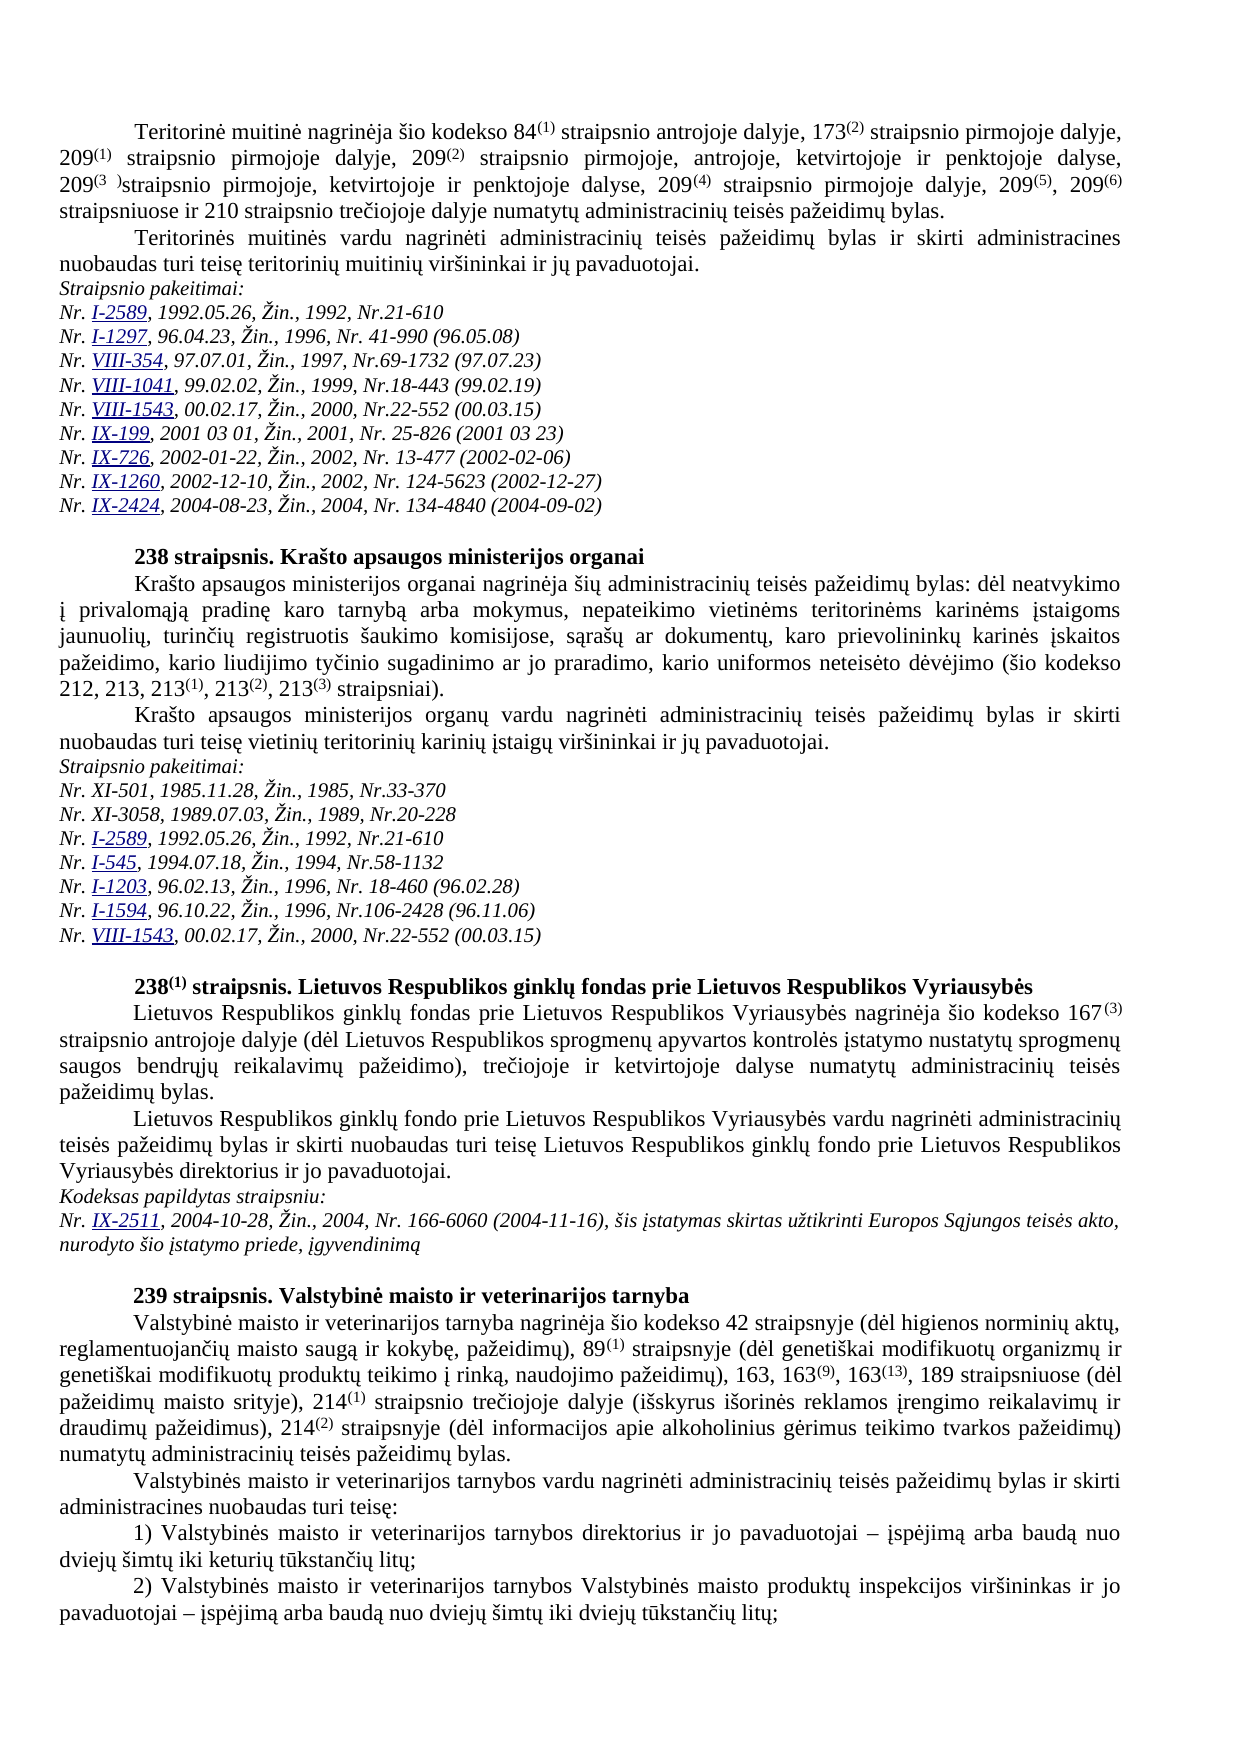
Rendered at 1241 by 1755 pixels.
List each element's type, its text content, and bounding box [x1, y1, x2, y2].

text Nr. I-2589, 1992.05.26, Žin., 1992, Nr.21-610 [59, 300, 1122, 324]
text Krašto apsaugos ministerijos organai nagrinėja šių administracinių teisės pažeidimų bylas: dėl neatvykimo į privalomąją pradinę karo tarnybą arba mokymus, nepateikimo vietinėms teritorinėms karinėms įstaigoms jaunuolių, turinčių registruotis šaukimo komisijose, sąrašų ar dokumentų, karo prievolininkų karinės įskaitos pažeidimo, kario liudijimo tyčinio sugadinimo ar jo praradimo, kario uniformos neteisėto dėvėjimo (šio kodekso 212, 213, 213(1), 213(2), 213(3) straipsniai). [59, 569, 1122, 701]
text Valstybinė maisto ir veterinarijos tarnyba nagrinėja šio kodekso 42 straipsnyje (dėl higienos norminių aktų, reglamentuojančių maisto saugą ir kokybę, pažeidimų), 89(1) straipsnyje (dėl genetiškai modifikuotų organizmų ir genetiškai modifikuotų produktų teikimo į rinką, naudojimo pažeidimų), 163, 163(9), 163(13), 189 straipsniuose (dėl pažeidimų maisto srityje), 214(1) straipsnio trečiojoje dalyje (išskyrus išorinės reklamos įrengimo reikalavimų ir draudimų pažeidimus), 214(2) straipsnyje (dėl informacijos apie alkoholinius gėrimus teikimo tvarkos pažeidimų) numatytų administracinių teisės pažeidimų bylas. [59, 1309, 1122, 1467]
text Nr. IX-199, 2001 03 01, Žin., 2001, Nr. 25-826 (2001 03 23) [59, 421, 1122, 445]
text Nr. IX-2424, 2004-08-23, Žin., 2004, Nr. 134-4840 (2004-09-02) [59, 493, 1122, 517]
text Teritorinės muitinės vardu nagrinėti administracinių teisės pažeidimų bylas ir skirti administracines nuobaudas turi teisę teritorinių muitinių viršininkai ir jų pavaduotojai. [59, 223, 1122, 276]
text Nr. IX-1260, 2002-12-10, Žin., 2002, Nr. 124-5623 (2002-12-27) [59, 469, 1122, 493]
text Krašto apsaugos ministerijos organų vardu nagrinėti administracinių teisės pažeidimų bylas ir skirti nuobaudas turi teisę vietinių teritorinių karinių įstaigų viršininkai ir jų pavaduotojai. [59, 701, 1122, 754]
text Nr. I-2589, 1992.05.26, Žin., 1992, Nr.21-610 [59, 826, 1122, 850]
text Nr. IX-2511, 2004-10-28, Žin., 2004, Nr. 166-6060 (2004-11-16), šis įstatymas skirtas užtikrinti Europos Sąjungos teisės akto, nurodyto šio įstatymo priede, įgyvendinimą [59, 1208, 1122, 1256]
text Nr. I-545, 1994.07.18, Žin., 1994, Nr.58-1132 [59, 850, 1122, 874]
text Straipsnio pakeitimai: [59, 276, 1122, 300]
text Nr. I-1594, 96.10.22, Žin., 1996, Nr.106-2428 (96.11.06) [59, 898, 1122, 922]
text 2) Valstybinės maisto ir veterinarijos tarnybos Valstybinės maisto produktų inspekcijos viršininkas ir jo pavaduotojai – įspėjimą arba baudą nuo dviejų šimtų iki dviejų tūkstančių litų; [59, 1572, 1122, 1625]
text Lietuvos Respublikos ginklų fondas prie Lietuvos Respublikos Vyriausybės nagrinėja šio kodekso 167(3) straipsnio antrojoje dalyje (dėl Lietuvos Respublikos sprogmenų apyvartos kontrolės įstatymo nustatytų sprogmenų saugos bendrųjų reikalavimų pažeidimo), trečiojoje ir ketvirtojoje dalyse numatytų administracinių teisės pažeidimų bylas. [59, 999, 1122, 1105]
text 239 straipsnis. Valstybinė maisto ir veterinarijos tarnyba [59, 1282, 1122, 1309]
text Nr. VIII-1041, 99.02.02, Žin., 1999, Nr.18-443 (99.02.19) [59, 372, 1122, 397]
text Nr. I-1297, 96.04.23, Žin., 1996, Nr. 41-990 (96.05.08) [59, 324, 1122, 348]
text Nr. XI-3058, 1989.07.03, Žin., 1989, Nr.20-228 [59, 802, 1122, 826]
text 1) Valstybinės maisto ir veterinarijos tarnybos direktorius ir jo pavaduotojai – įspėjimą arba baudą nuo dviejų šimtų iki keturių tūkstančių litų; [59, 1519, 1122, 1572]
text Valstybinės maisto ir veterinarijos tarnybos vardu nagrinėti administracinių teisės pažeidimų bylas ir skirti administracines nuobaudas turi teisę: [59, 1467, 1122, 1519]
text Nr. IX-726, 2002-01-22, Žin., 2002, Nr. 13-477 (2002-02-06) [59, 445, 1122, 469]
text Lietuvos Respublikos ginklų fondo prie Lietuvos Respublikos Vyriausybės vardu nagrinėti administracinių teisės pažeidimų bylas ir skirti nuobaudas turi teisę Lietuvos Respublikos ginklų fondo prie Lietuvos Respublikos Vyriausybės direktorius ir jo pavaduotojai. [59, 1105, 1122, 1184]
text Nr. VIII-1543, 00.02.17, Žin., 2000, Nr.22-552 (00.03.15) [59, 397, 1122, 421]
text Nr. I-1203, 96.02.13, Žin., 1996, Nr. 18-460 (96.02.28) [59, 874, 1122, 898]
text Kodeksas papildytas straipsniu: [59, 1184, 1122, 1208]
text 238 straipsnis. Krašto apsaugos ministerijos organai [59, 543, 1122, 569]
text Nr. VIII-354, 97.07.01, Žin., 1997, Nr.69-1732 (97.07.23) [59, 348, 1122, 372]
text 238(1) straipsnis. Lietuvos Respublikos ginklų fondas prie Lietuvos Respublikos Vyriausybės [134, 973, 1122, 999]
text Straipsnio pakeitimai: [59, 754, 1122, 778]
text Nr. VIII-1543, 00.02.17, Žin., 2000, Nr.22-552 (00.03.15) [59, 922, 1122, 947]
text Nr. XI-501, 1985.11.28, Žin., 1985, Nr.33-370 [59, 778, 1122, 802]
text Teritorinė muitinė nagrinėja šio kodekso 84(1) straipsnio antrojoje dalyje, 173(2) straipsnio pirmojoje dalyje, 209(1) straipsnio pirmojoje dalyje, 209(2) straipsnio pirmojoje, antrojoje, ketvirtojoje ir penktojoje dalyse, 209(3 )straipsnio pirmojoje, ketvirtojoje ir penktojoje dalyse, 209(4) straipsnio pirmojoje dalyje, 209(5), 209(6) straipsniuose ir 210 straipsnio trečiojoje dalyje numatytų administracinių teisės pažeidimų bylas. [59, 118, 1122, 223]
